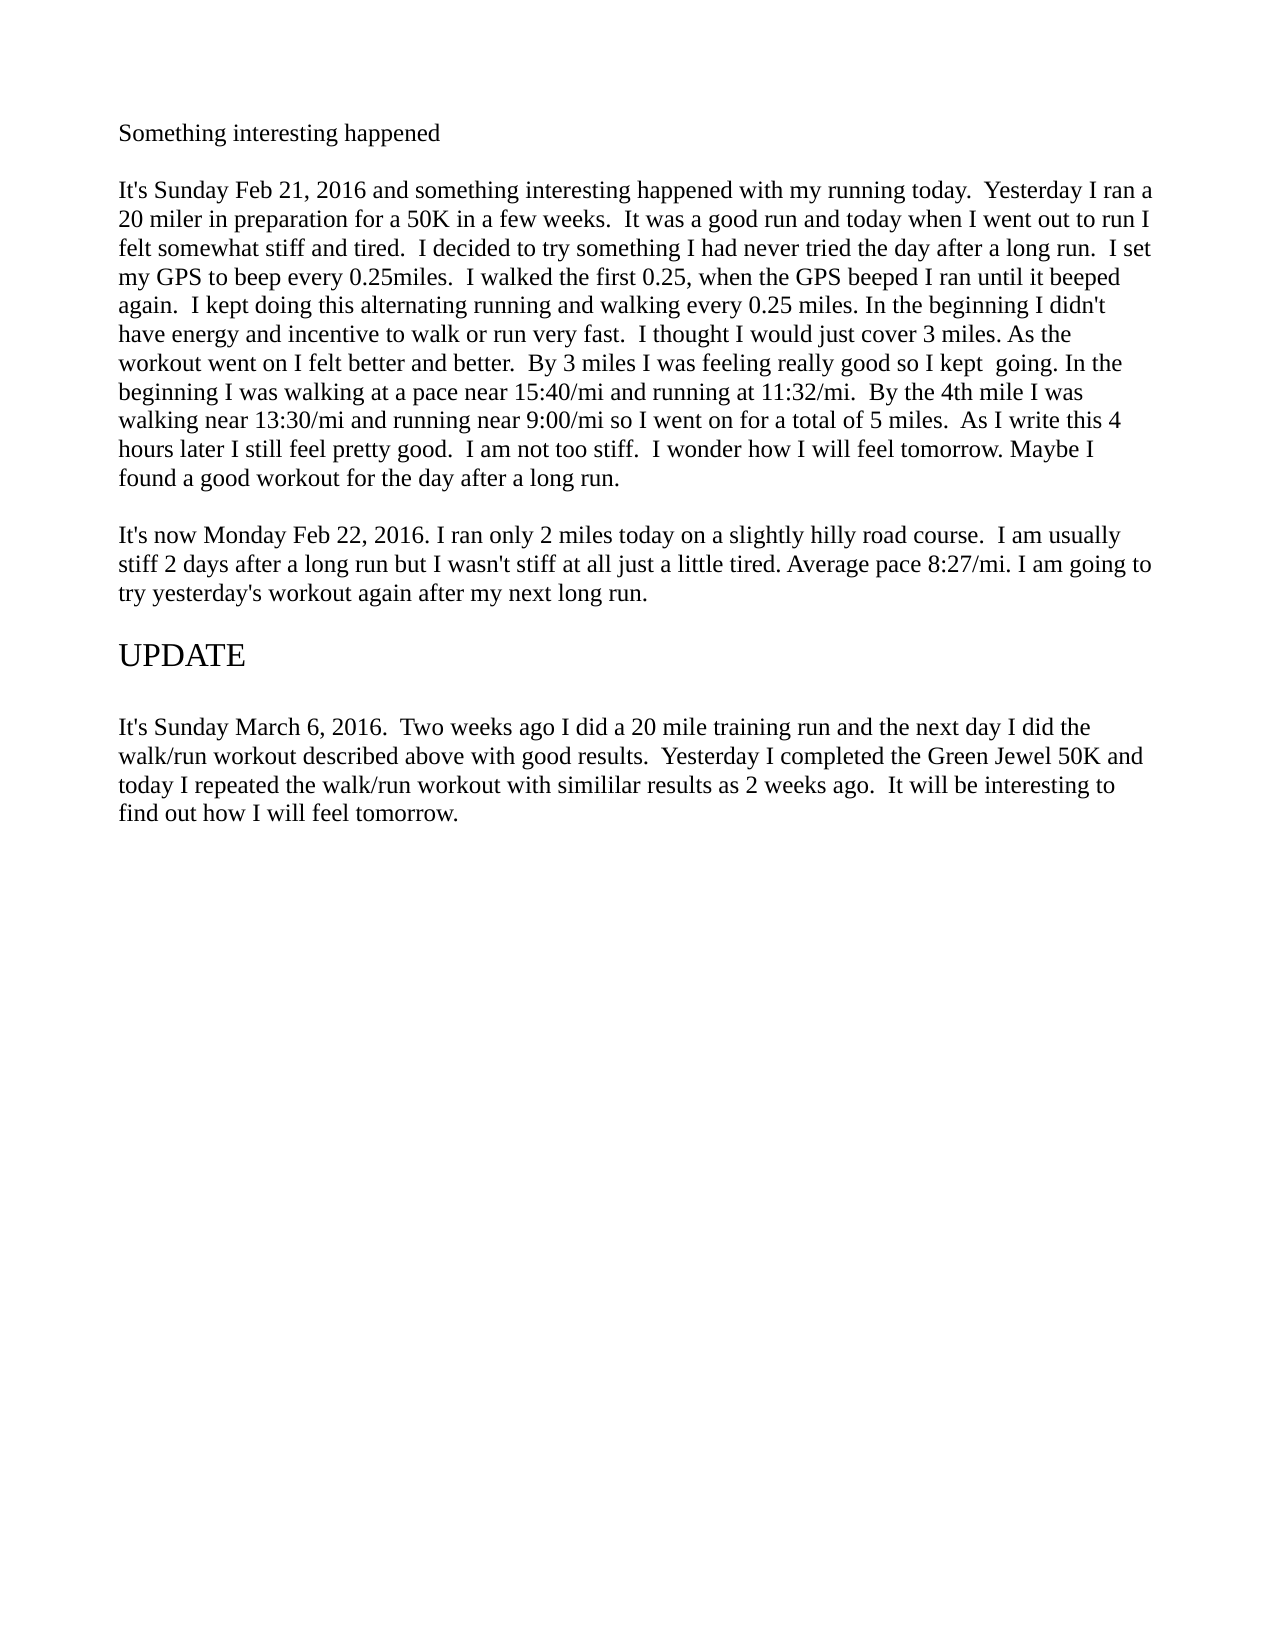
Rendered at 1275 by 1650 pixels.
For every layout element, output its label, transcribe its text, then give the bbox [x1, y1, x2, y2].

text It's Sunday March 6, 2016. Two weeks ago I did a 20 mile training run and the next day I did the walk/run workout described above with good results. Yesterday I completed the Green Jewel 50K and today I repeated the walk/run workout with simililar results as 2 weeks ago. It will be interesting to find out how I will feel tomorrow. [118, 712, 1157, 827]
text UPDATE [118, 636, 1157, 674]
text Something interesting happened [118, 118, 1157, 147]
text It's now Monday Feb 22, 2016. I ran only 2 miles today on a slightly hilly road course. I am usually stiff 2 days after a long run but I wasn't stiff at all just a little tired. Average pace 8:27/mi. I am going to try yesterday's workout again after my next long run. [118, 521, 1157, 607]
text It's Sunday Feb 21, 2016 and something interesting happened with my running today. Yesterday I ran a 20 miler in preparation for a 50K in a few weeks. It was a good run and today when I went out to run I felt somewhat stiff and tired. I decided to try something I had never tried the day after a long run. I set my GPS to beep every 0.25miles. I walked the first 0.25, when the GPS beeped I ran until it beeped again. I kept doing this alternating running and walking every 0.25 miles. In the beginning I didn't have energy and incentive to walk or run very fast. I thought I would just cover 3 miles. As the workout went on I felt better and better. By 3 miles I was feeling really good so I kept going. In the beginning I was walking at a pace near 15:40/mi and running at 11:32/mi. By the 4th mile I was walking near 13:30/mi and running near 9:00/mi so I went on for a total of 5 miles. As I write this 4 hours later I still feel pretty good. I am not too stiff. I wonder how I will feel tomorrow. Maybe I found a good workout for the day after a long run. [118, 176, 1157, 492]
